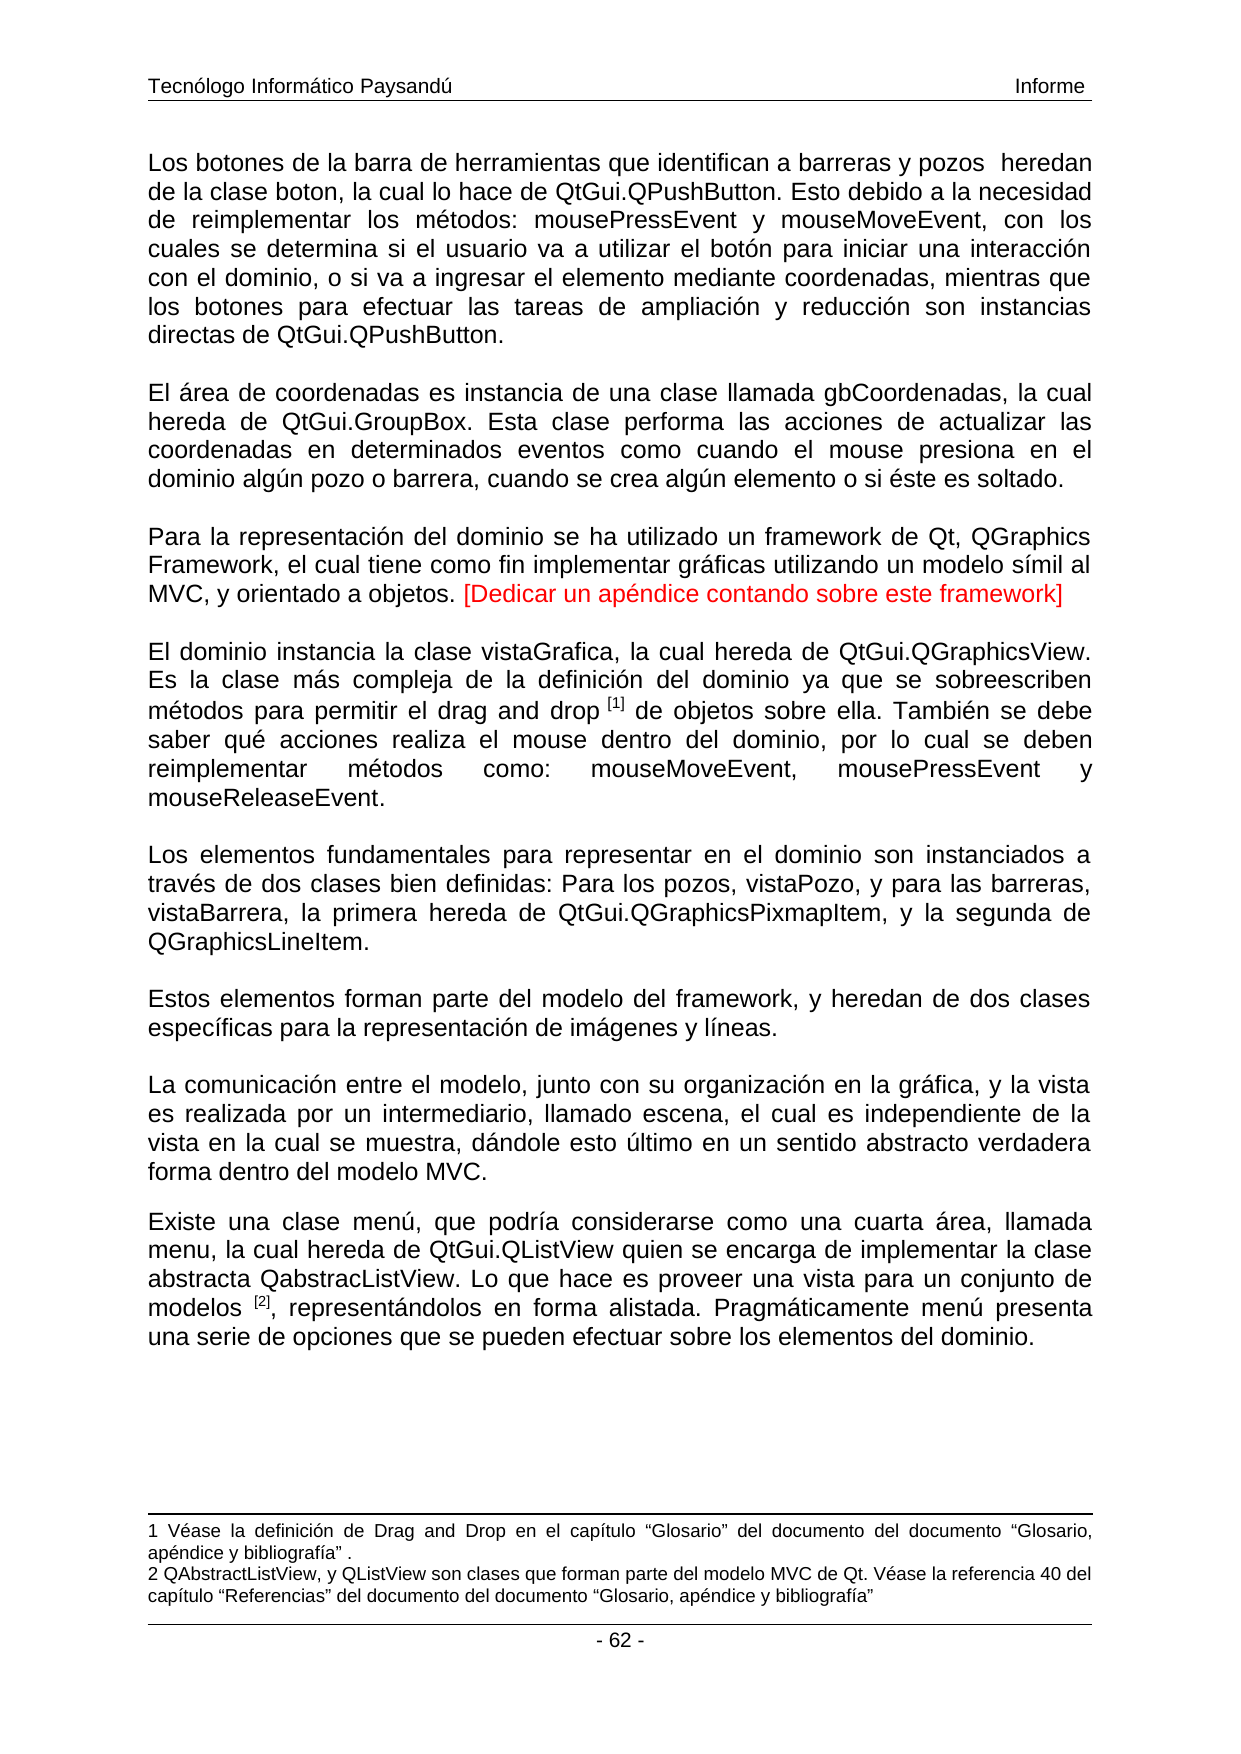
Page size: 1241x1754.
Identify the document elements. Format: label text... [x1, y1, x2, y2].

text Los botones de la barra de herramientas que identifican a barreras y pozos heredan de la clase boton, la cual lo hace de QtGui.QPushButton. Esto debido a la necesidad de reimplementar los métodos: mousePressEvent y mouseMoveEvent, con los cuales se determina si el usuario va a utilizar el botón para iniciar una interacción con el dominio, o si va a ingresar el elemento mediante coordenadas, mientras que los botones para efectuar las tareas de ampliación y reducción son instancias directas de QtGui.QPushButton. [148, 148, 1092, 349]
text Véase la definición de Drag and Drop en el capítulo “Glosario” del documento del documento “Glosario, apéndice y bibliografía” . [148, 1520, 1092, 1563]
text La comunicación entre el modelo, junto con su organización en la gráfica, y la vista es realizada por un intermediario, llamado escena, el cual es independiente de la vista en la cual se muestra, dándole esto último en un sentido abstracto verdadera forma dentro del modelo MVC. [148, 1070, 1092, 1185]
text Para la representación del dominio se ha utilizado un framework de Qt, QGraphics Framework, el cual tiene como fin implementar gráficas utilizando un modelo símil al MVC, y orientado a objetos. [Dedicar un apéndice contando sobre este framework] [148, 521, 1092, 608]
text Estos elementos forman parte del modelo del framework, y heredan de dos clases específicas para la representación de imágenes y líneas. [148, 984, 1092, 1041]
text El área de coordenadas es instancia de una clase llamada gbCoordenadas, la cual hereda de QtGui.GroupBox. Esta clase performa las acciones de actualizar las coordenadas en determinados eventos como cuando el mouse presiona en el dominio algún pozo o barrera, cuando se crea algún elemento o si éste es soltado. [148, 378, 1092, 493]
text El dominio instancia la clase vistaGrafica, la cual hereda de QtGui.QGraphicsView. Es la clase más compleja de la definición del dominio ya que se sobreescriben métodos para permitir el drag and drop [] de objetos sobre ella. También se debe saber qué acciones realiza el mouse dentro del dominio, por lo cual se deben reimplementar métodos como: mouseMoveEvent, mousePressEvent y mouseReleaseEvent. [148, 636, 1092, 811]
text Los elementos fundamentales para representar en el dominio son instanciados a través de dos clases bien definidas: Para los pozos, vistaPozo, y para las barreras, vistaBarrera, la primera hereda de QtGui.QGraphicsPixmapItem, y la segunda de QGraphicsLineItem. [148, 840, 1092, 955]
text QAbstractListView, y QListView son clases que forman parte del modelo MVC de Qt. Véase la referencia 40 del capítulo “Referencias” del documento del documento “Glosario, apéndice y bibliografía” [148, 1563, 1092, 1606]
text Existe una clase menú, que podría considerarse como una cuarta área, llamada menu, la cual hereda de QtGui.QListView quien se encarga de implementar la clase abstracta QabstracListView. Lo que hace es proveer una vista para un conjunto de modelos [], representándolos en forma alistada. Pragmáticamente menú presenta una serie de opciones que se pueden efectuar sobre los elementos del dominio. [148, 1207, 1092, 1351]
